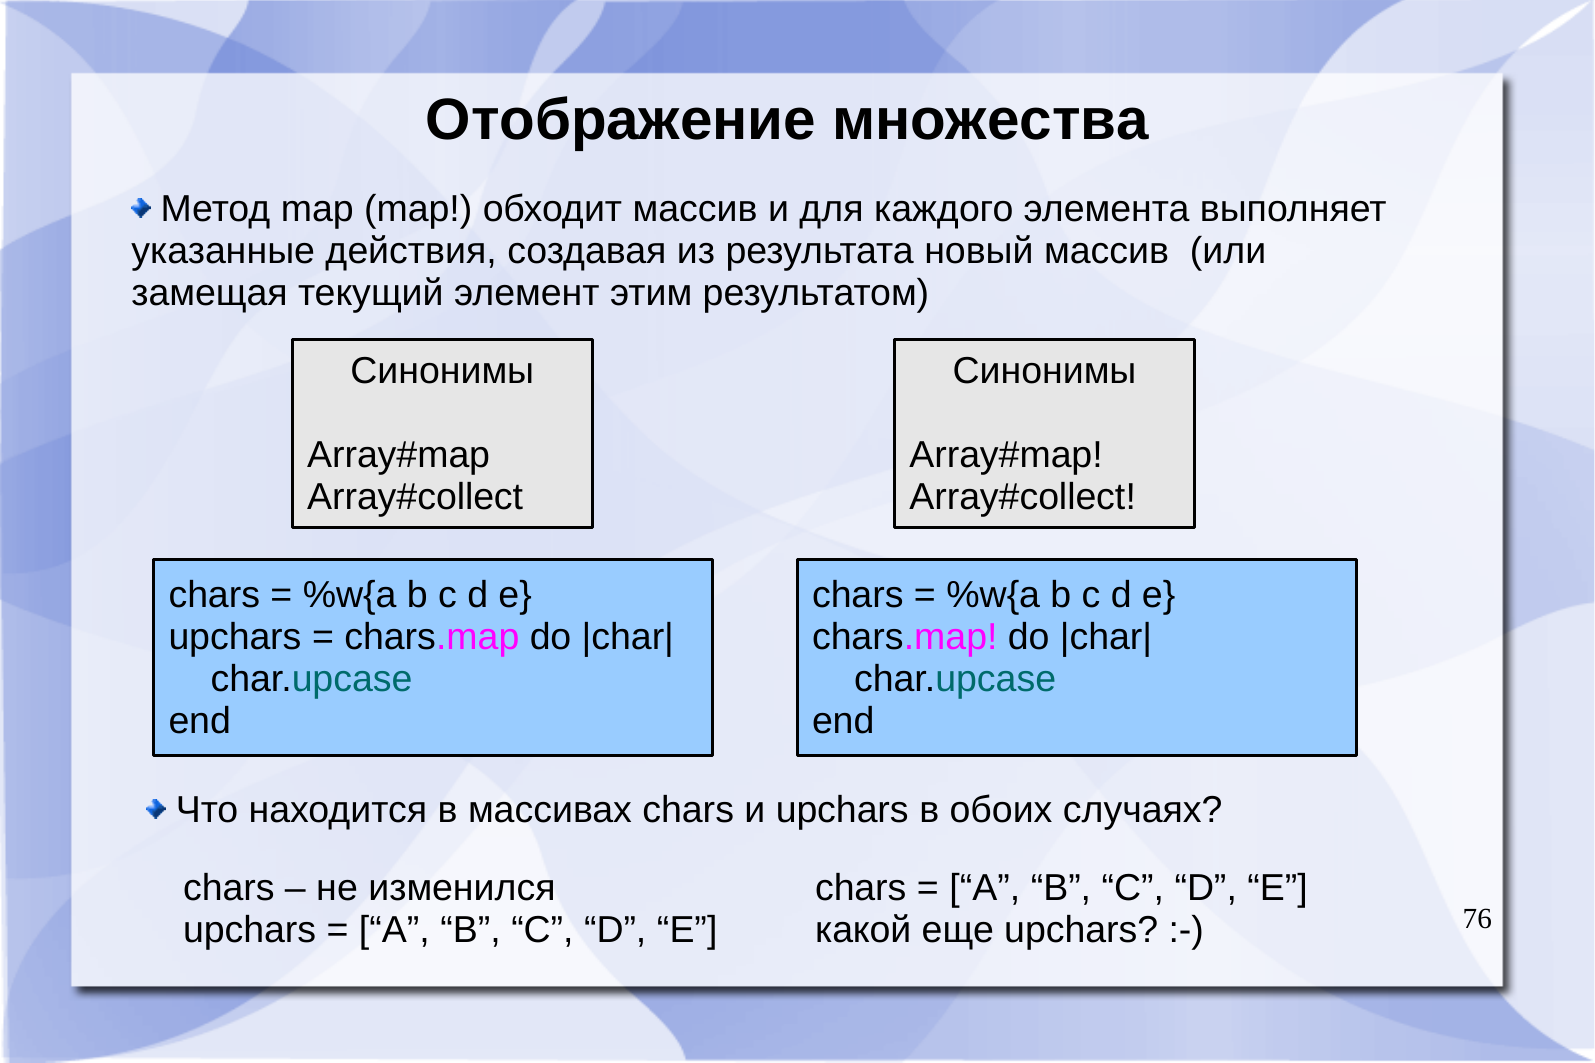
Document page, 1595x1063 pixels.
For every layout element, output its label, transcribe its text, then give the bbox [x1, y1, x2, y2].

text_box chars = [“A”, “B”, “C”, “D”, “E”] какой еще upchars? :-) [800, 859, 1384, 959]
picture [0, 0, 1595, 1063]
text_box chars = %w{a b c d e} upchars = chars.map do |char| char.upcase end [153, 559, 713, 756]
text_box Синонимы Array#map Array#collect [292, 339, 593, 528]
text_box Метод map (map!) обходит массив и для каждого элемента выполняет указанные действия, создавая из результата новый массив (или замещая текущий элемент этим результатом) [116, 180, 1420, 321]
text_box chars = %w{a b c d e} chars.map! do |char| char.upcase end [797, 559, 1357, 756]
title Отображение множества [75, 75, 1501, 164]
text_box сhars – не изменился upchars = [“A”, “B”, “C”, “D”, “E”] [168, 859, 752, 959]
text_box Синонимы Array#map! Array#collect! [894, 339, 1195, 528]
text_box Что находится в массиваx chars и upchars в обоих случаях? [131, 780, 1239, 838]
